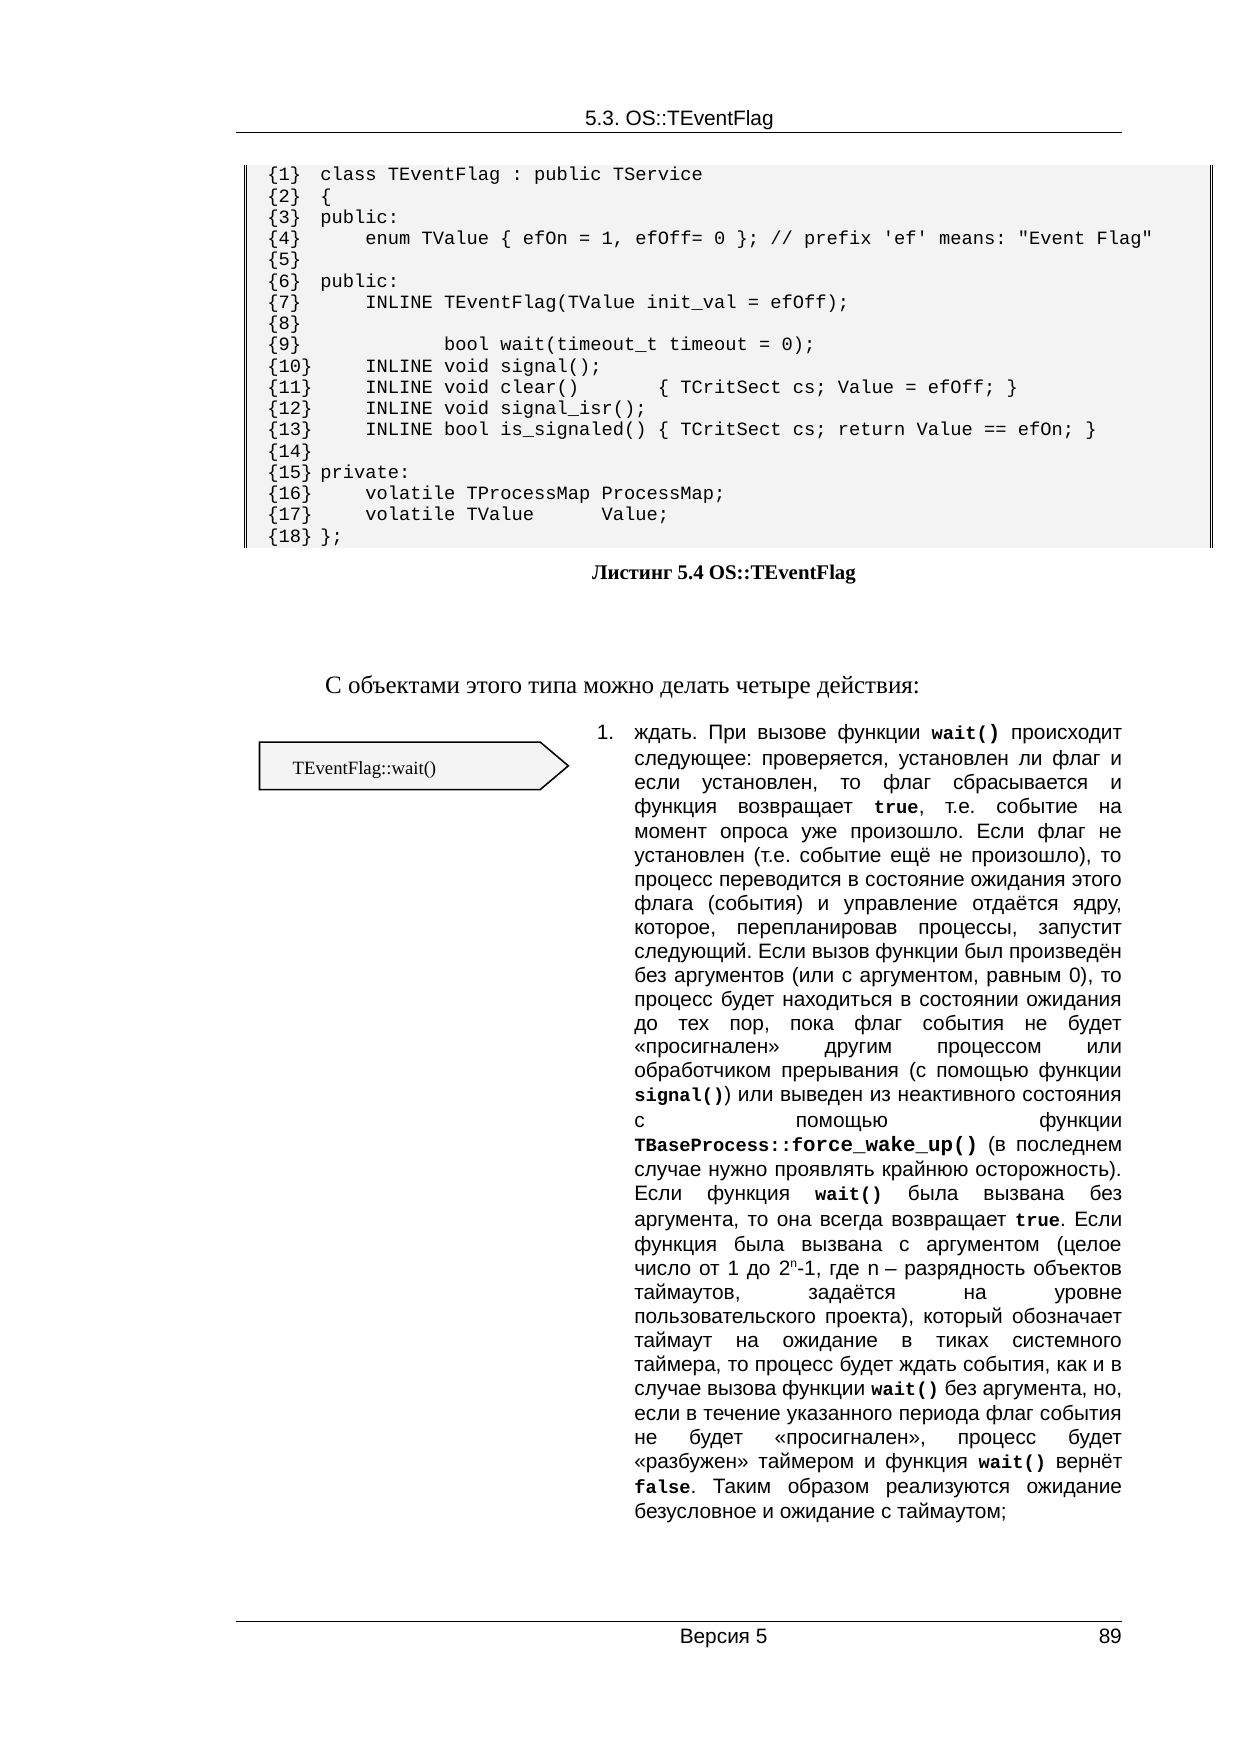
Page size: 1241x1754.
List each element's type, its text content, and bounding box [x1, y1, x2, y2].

list INLINE bool is_signaled() { TCritSect cs; return Value == efOn; } [247, 420, 1210, 441]
text С объектами этого типа можно делать четыре действия: [236, 670, 1122, 699]
list volatile TProcessMap ProcessMap; [247, 484, 1210, 505]
list private: [247, 463, 1210, 484]
list public: [247, 208, 1210, 229]
list public: [247, 271, 1210, 293]
list ждать. При вызове функции wait() происходит следующее: проверяется, установлен ли флаг и если установлен, то флаг сбрасывается и функция возвращает true, т.е. событие на момент опроса уже произошло. Если флаг не установлен (т.е. событие ещё не произошло), то процесс переводится в состояние ожидания этого флага (события) и управление отдаётся ядру, которое, перепланировав процессы, запустит следующий. Если вызов функции был произведён без аргументов (или с аргументом, равным 0), то процесс будет находиться в состоянии ожидания до тех пор, пока флаг события не будет «просигнален» другим процессом или обработчиком прерывания (с помощью функции signal()) или выведен из неактивного состояния с помощью функции TBaseProcess::force_wake_up() (в последнем случае нужно проявлять крайнюю осторожность). Если функция wait() была вызвана без аргумента, то она всегда возвращает true. Если функция была вызвана с аргументом (целое число от 1 до 2n-1, где n – разрядность объектов таймаутов, задаётся на уровне пользовательского проекта), который обозначает таймаут на ожидание в тиках системного таймера, то процесс будет ждать события, как и в случае вызова функции wait() без аргумента, но, если в течение указанного периода флаг события не будет «просигнален», процесс будет «разбужен» таймером и функция wait() вернёт false. Таким образом реализуются ожидание безусловное и ожидание с таймаутом; [597, 720, 1122, 1523]
list }; [247, 526, 1210, 548]
list INLINE void signal(); [247, 356, 1210, 378]
list { [247, 186, 1210, 208]
list class TEventFlag : public TService [247, 165, 1210, 186]
text Листинг 5.4 OS::TEventFlag [325, 560, 1122, 584]
list INLINE void signal_isr(); [247, 399, 1210, 420]
list INLINE TEventFlag(TValue init_val = efOff); [247, 293, 1210, 314]
list bool wait(timeout_t timeout = 0); [247, 335, 1210, 356]
list volatile TValue Value; [247, 505, 1210, 526]
list enum TValue { efOn = 1, efOff= 0 }; // prefix 'ef' means: "Event Flag" [247, 229, 1210, 250]
list INLINE void clear() { TCritSect cs; Value = efOff; } [247, 378, 1210, 399]
